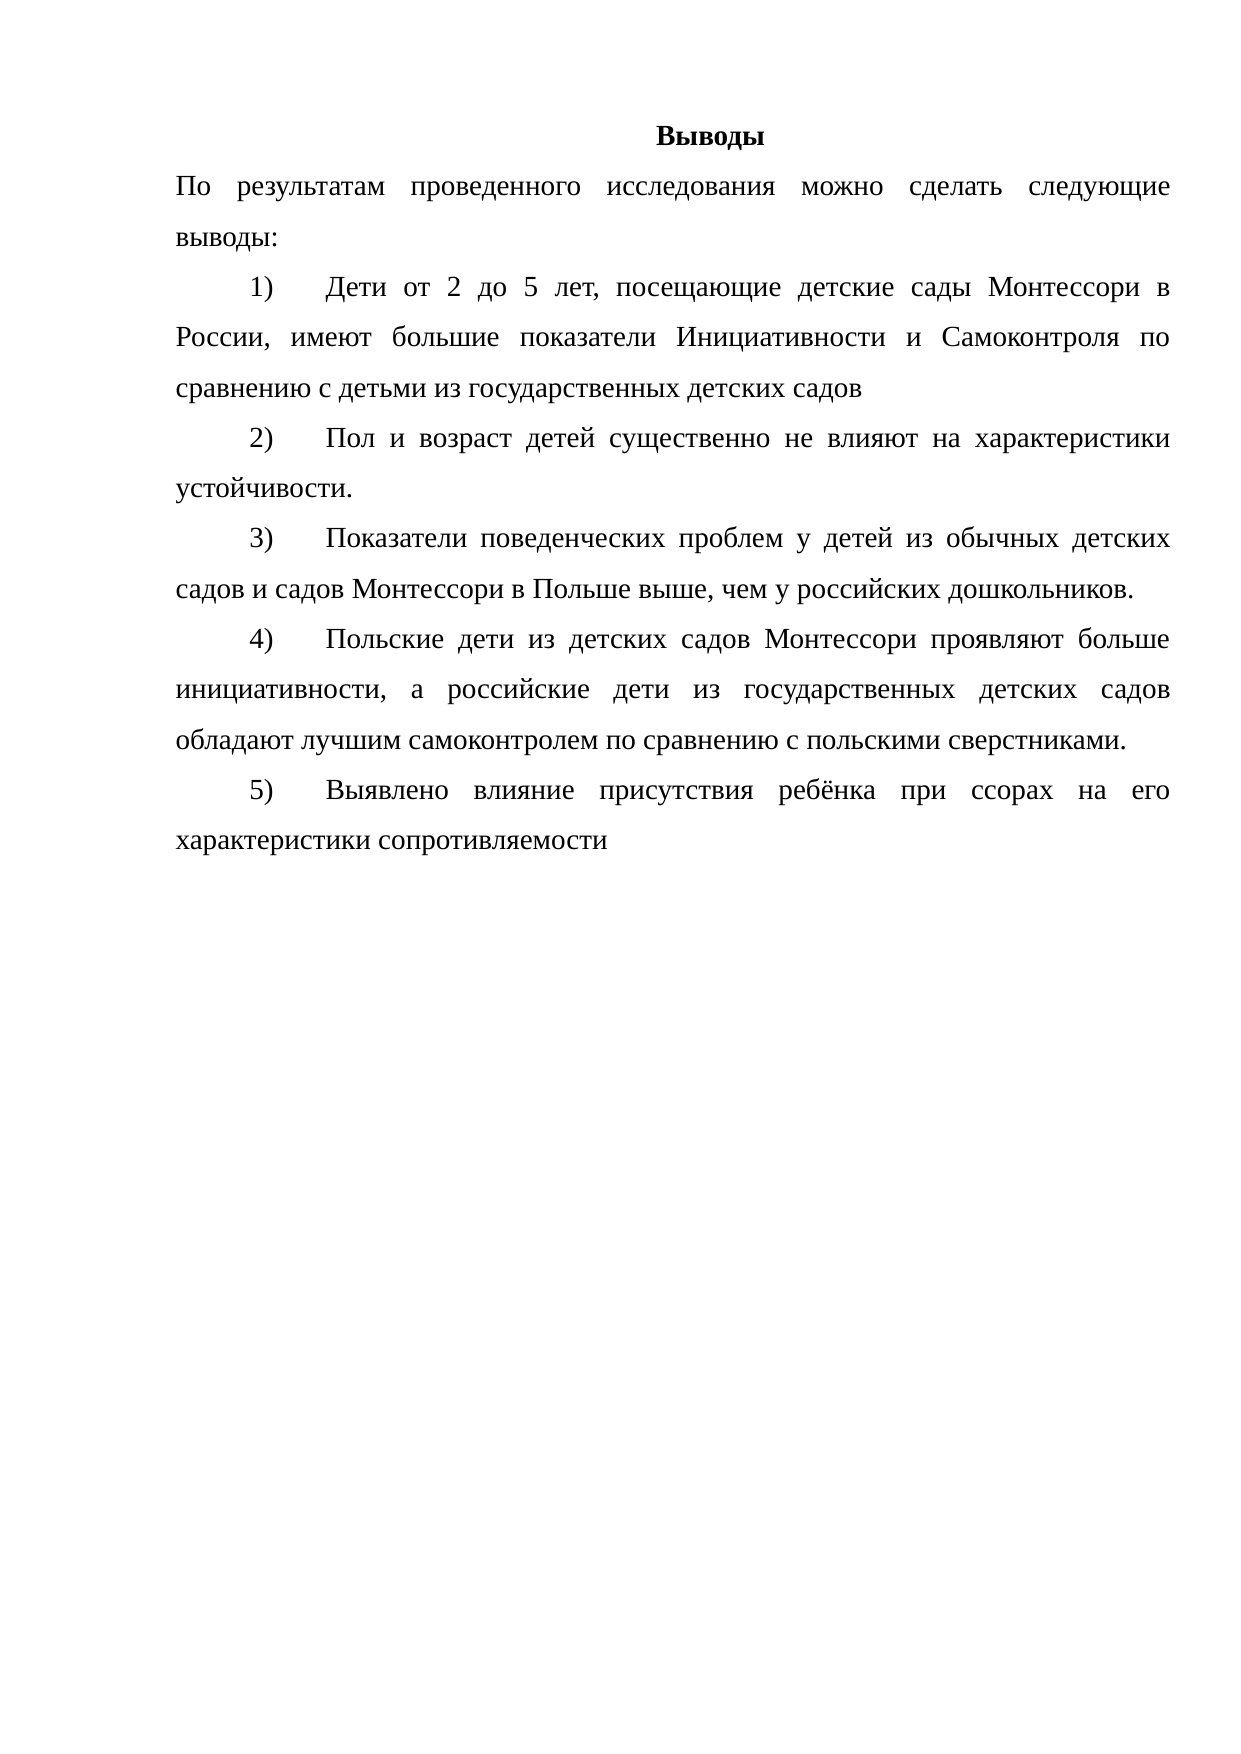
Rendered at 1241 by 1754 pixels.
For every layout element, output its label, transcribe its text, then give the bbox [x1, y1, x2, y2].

list Выявлено влияние присутствия ребёнка при ссорах на его характеристики сопротивляемости [175, 772, 1171, 856]
list Дети от 2 до 5 лет, посещающие детские сады Монтессори в России, имеют большие показатели Инициативности и Самоконтроля по сравнению с детьми из государственных детских садов [175, 269, 1171, 403]
list По результатам проведенного исследования можно сделать следующие выводы: [175, 168, 1171, 252]
text Выводы [175, 118, 1171, 152]
list Показатели поведенческих проблем у детей из обычных детских садов и садов Монтессори в Польше выше, чем у российских дошкольников. [175, 521, 1171, 604]
list Польские дети из детских садов Монтессори проявляют больше инициативности, а российские дети из государственных детских садов обладают лучшим самоконтролем по сравнению с польскими сверстниками. [175, 621, 1171, 755]
list Пол и возраст детей существенно не влияют на характеристики устойчивости. [175, 420, 1171, 504]
